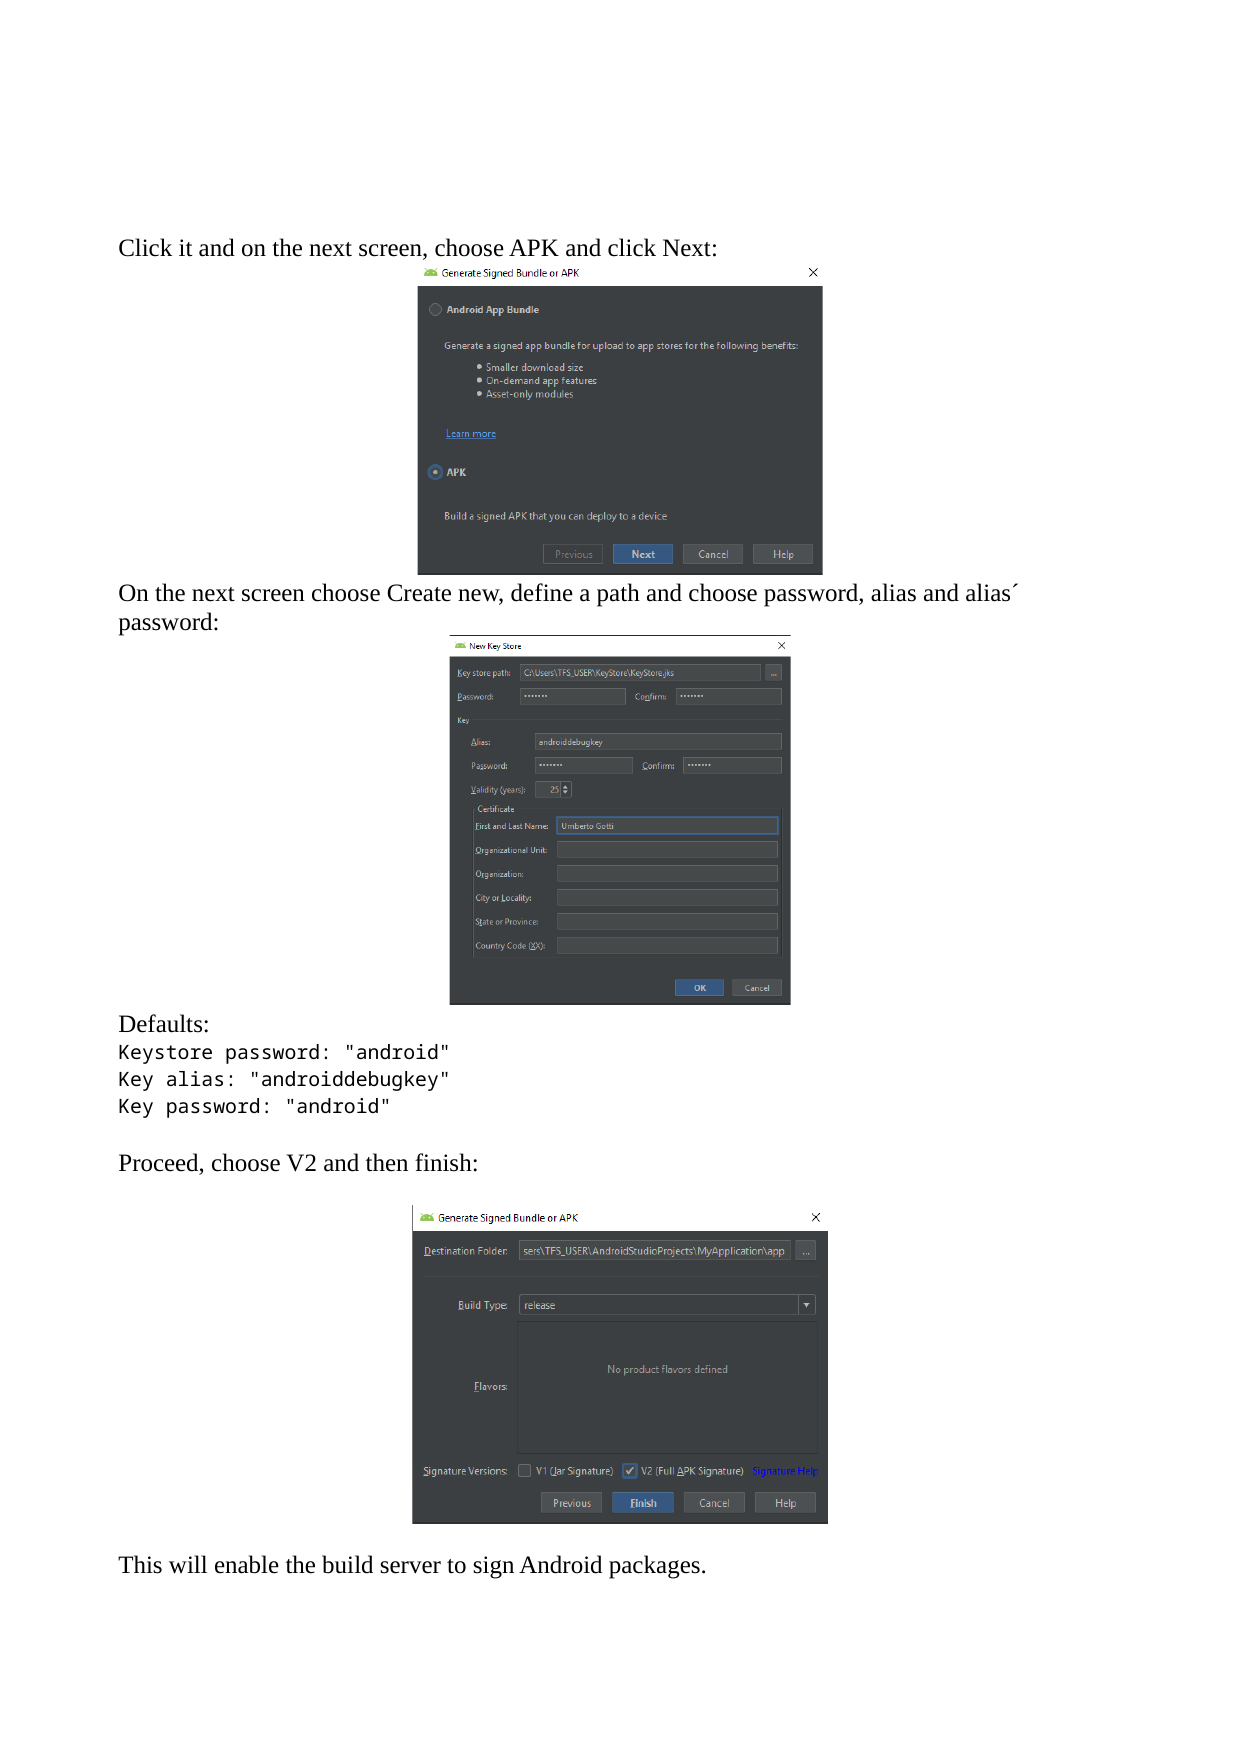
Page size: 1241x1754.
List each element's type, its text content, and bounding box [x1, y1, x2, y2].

text Defaults: [118, 1009, 1122, 1038]
picture [449, 635, 791, 1005]
text Key alias: "androiddebugkey" [118, 1065, 1122, 1092]
text Click it and on the next screen, choose APK and click Next: [118, 233, 1122, 262]
picture [412, 1205, 828, 1524]
text Key password: "android" [118, 1092, 1122, 1119]
text Proceed, choose V2 and then finish: [118, 1148, 1122, 1177]
picture [417, 261, 823, 575]
text On the next screen choose Create new, define a path and choose password, alias and alias´ password: [118, 578, 1122, 636]
text Keystore password: "android" [118, 1038, 1122, 1065]
text This will enable the build server to sign Android packages. [118, 1550, 1122, 1579]
